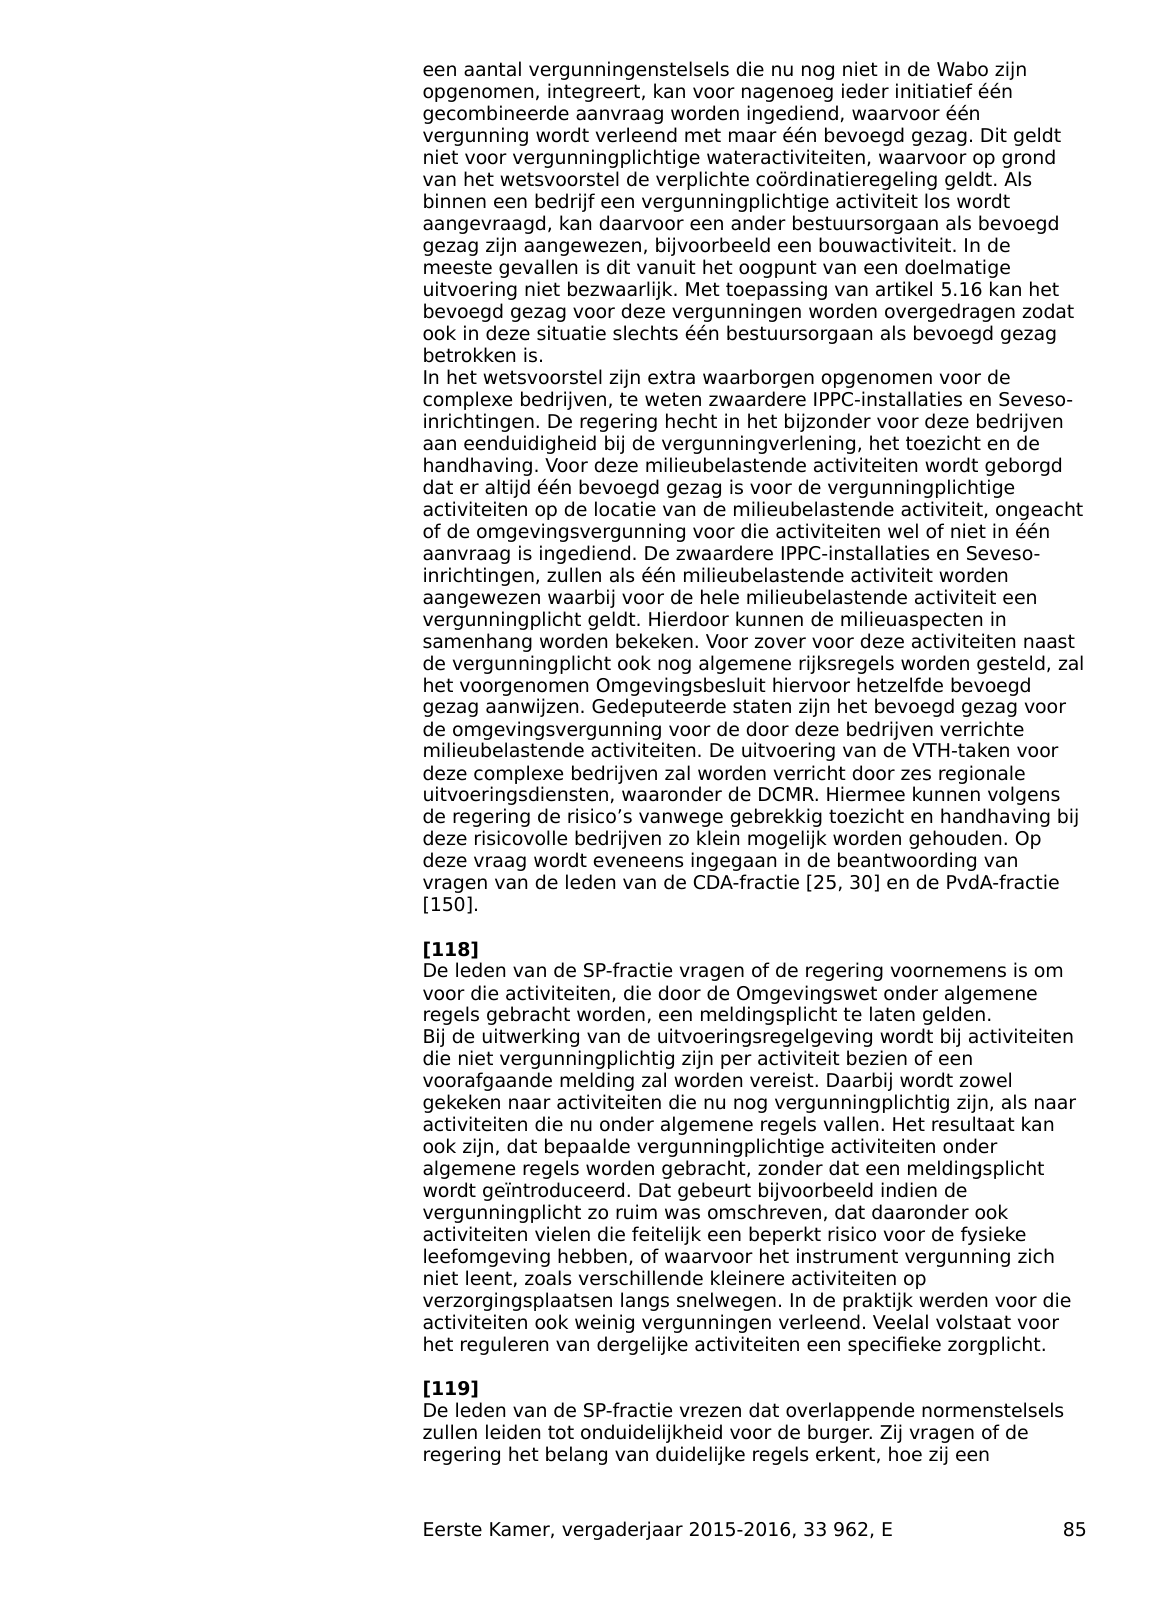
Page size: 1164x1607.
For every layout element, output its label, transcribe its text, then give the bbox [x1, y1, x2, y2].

text [118] [422, 938, 1087, 960]
text De leden van de SP-fractie vragen of de regering voornemens is om voor die activiteiten, die door de Omgevingswet onder algemene regels gebracht worden, een meldingsplicht te laten gelden. [422, 960, 1087, 1026]
text De leden van de SP-fractie vrezen dat overlappende normenstelsels zullen leiden tot onduidelijkheid voor de burger. Zij vragen of de regering het belang van duidelijke regels erkent, hoe zij een [422, 1400, 1087, 1466]
text [119] [422, 1378, 1087, 1400]
text een aantal vergunningenstelsels die nu nog niet in de Wabo zijn opgenomen, integreert, kan voor nagenoeg ieder initiatief één gecombineerde aanvraag worden ingediend, waarvoor één vergunning wordt verleend met maar één bevoegd gezag. Dit geldt niet voor vergunningplichtige wateractiviteiten, waarvoor op grond van het wetsvoorstel de verplichte coördinatieregeling geldt. Als binnen een bedrijf een vergunningplichtige activiteit los wordt aangevraagd, kan daarvoor een ander bestuursorgaan als bevoegd gezag zijn aangewezen, bijvoorbeeld een bouwactiviteit. In de meeste gevallen is dit vanuit het oogpunt van een doelmatige uitvoering niet bezwaarlijk. Met toepassing van artikel 5.16 kan het bevoegd gezag voor deze vergunningen worden overgedragen zodat ook in deze situatie slechts één bestuursorgaan als bevoegd gezag betrokken is. [422, 59, 1087, 367]
text In het wetsvoorstel zijn extra waarborgen opgenomen voor de complexe bedrijven, te weten zwaardere IPPC-installaties en Seveso-inrichtingen. De regering hecht in het bijzonder voor deze bedrijven aan eenduidigheid bij de vergunningverlening, het toezicht en de handhaving. Voor deze milieubelastende activiteiten wordt geborgd dat er altijd één bevoegd gezag is voor de vergunningplichtige activiteiten op de locatie van de milieubelastende activiteit, ongeacht of de omgevingsvergunning voor die activiteiten wel of niet in één aanvraag is ingediend. De zwaardere IPPC-installaties en Seveso-inrichtingen, zullen als één milieubelastende activiteit worden aangewezen waarbij voor de hele milieubelastende activiteit een vergunningplicht geldt. Hierdoor kunnen de milieuaspecten in samenhang worden bekeken. Voor zover voor deze activiteiten naast de vergunningplicht ook nog algemene rijksregels worden gesteld, zal het voorgenomen Omgevingsbesluit hiervoor hetzelfde bevoegd gezag aanwijzen. Gedeputeerde staten zijn het bevoegd gezag voor de omgevingsvergunning voor de door deze bedrijven verrichte milieubelastende activiteiten. De uitvoering van de VTH-taken voor deze complexe bedrijven zal worden verricht door zes regionale uitvoeringsdiensten, waaronder de DCMR. Hiermee kunnen volgens de regering de risico’s vanwege gebrekkig toezicht en handhaving bij deze risicovolle bedrijven zo klein mogelijk worden gehouden. Op deze vraag wordt eveneens ingegaan in de beantwoording van vragen van de leden van de CDA-fractie [25, 30] en de PvdA-fractie [150]. [422, 367, 1087, 916]
text Bij de uitwerking van de uitvoeringsregelgeving wordt bij activiteiten die niet vergunningplichtig zijn per activiteit bezien of een voorafgaande melding zal worden vereist. Daarbij wordt zowel gekeken naar activiteiten die nu nog vergunningplichtig zijn, als naar activiteiten die nu onder algemene regels vallen. Het resultaat kan ook zijn, dat bepaalde vergunningplichtige activiteiten onder algemene regels worden gebracht, zonder dat een meldingsplicht wordt geïntroduceerd. Dat gebeurt bijvoorbeeld indien de vergunningplicht zo ruim was omschreven, dat daaronder ook activiteiten vielen die feitelijk een beperkt risico voor de fysieke leefomgeving hebben, of waarvoor het instrument vergunning zich niet leent, zoals verschillende kleinere activiteiten op verzorgingsplaatsen langs snelwegen. In de praktijk werden voor die activiteiten ook weinig vergunningen verleend. Veelal volstaat voor het reguleren van dergelijke activiteiten een specifieke zorgplicht. [422, 1026, 1087, 1356]
